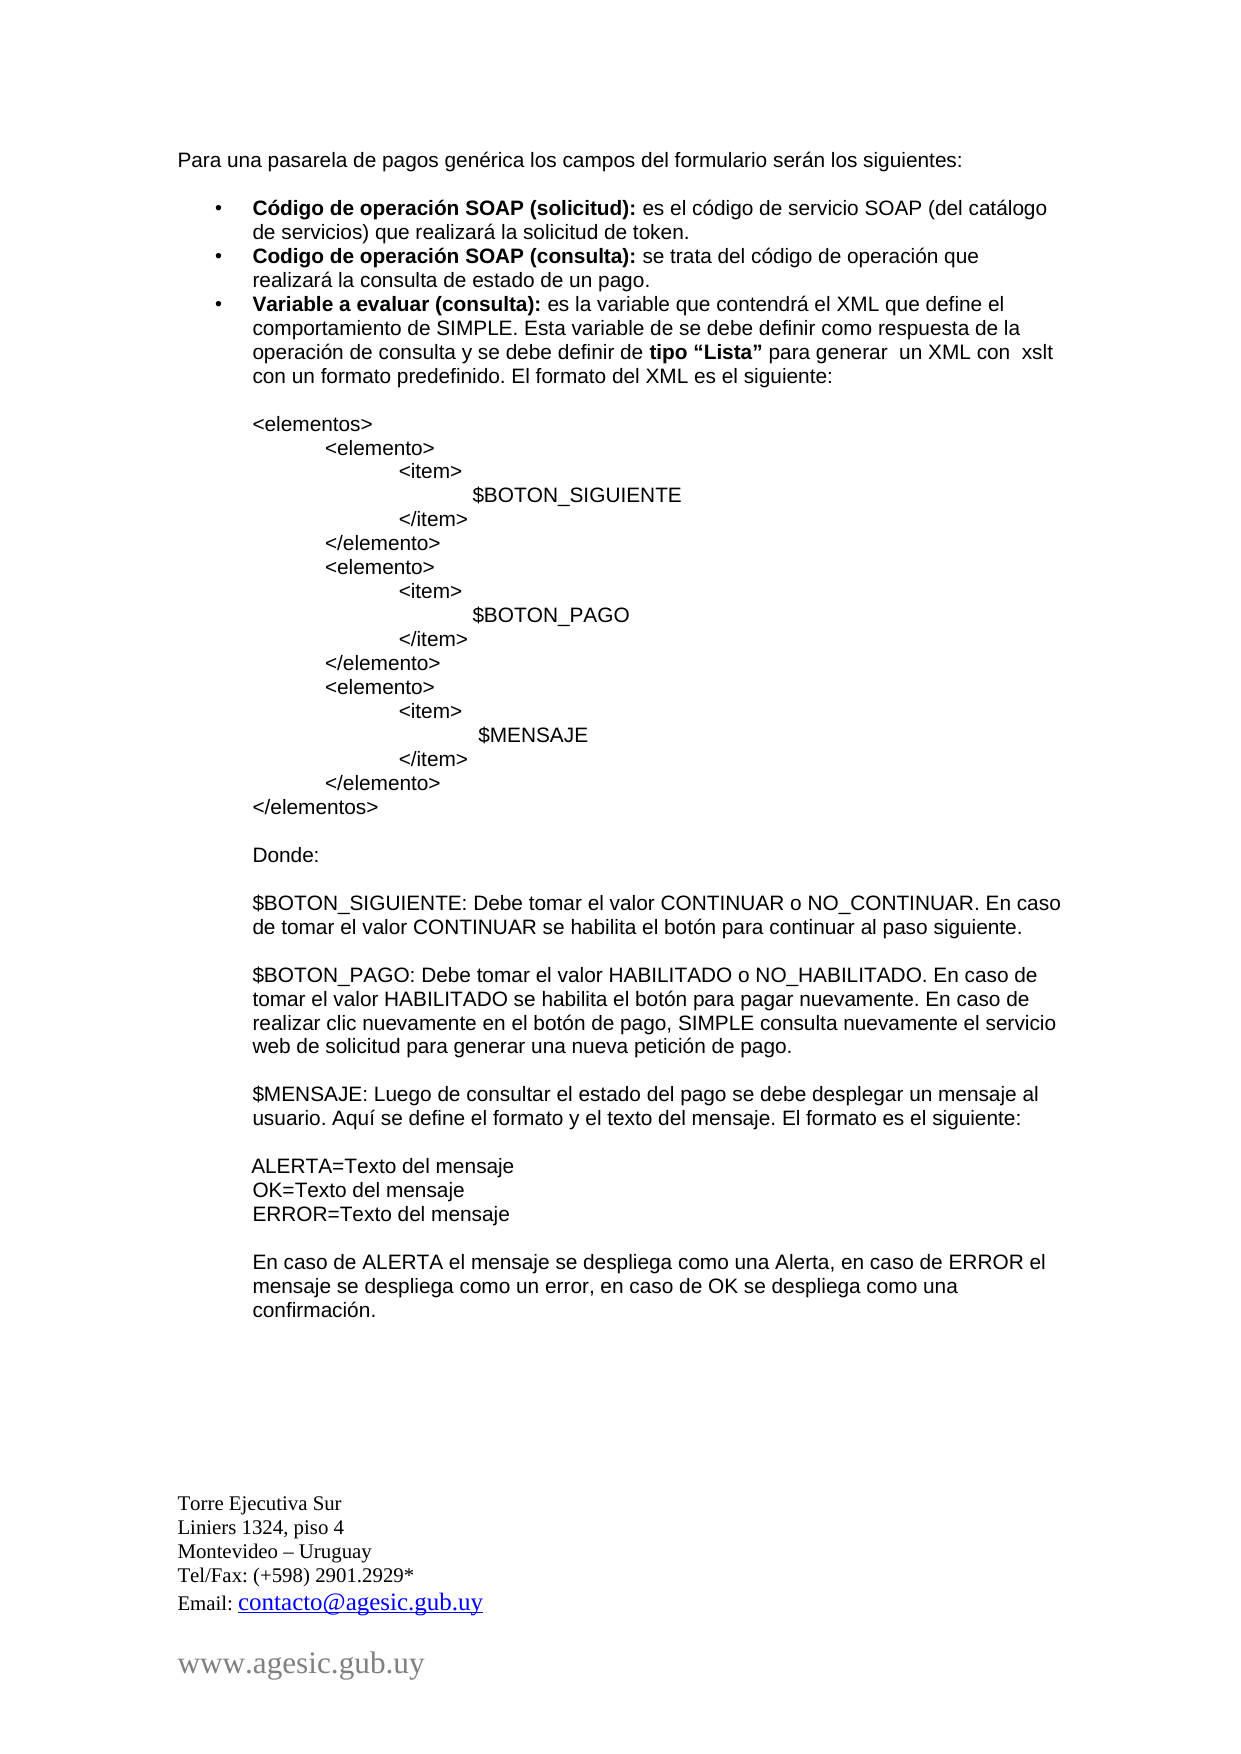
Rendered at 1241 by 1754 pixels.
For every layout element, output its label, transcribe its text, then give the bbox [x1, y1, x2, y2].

list <item> [252, 699, 1063, 723]
list ERROR=Texto del mensaje [252, 1202, 1063, 1226]
list <item> [252, 579, 1063, 603]
list </elemento> [252, 771, 1063, 795]
list $MENSAJE [252, 723, 1063, 747]
list </elemento> [252, 531, 1063, 555]
list ALERTA=Texto del mensaje [177, 1154, 1063, 1178]
list Variable a evaluar (consulta): es la variable que contendrá el XML que define el comportamiento de SIMPLE. Esta variable de se debe definir como respuesta de la operación de consulta y se debe definir de tipo “Lista” para generar un XML con xslt con un formato predefinido. El formato del XML es el siguiente: [215, 292, 1063, 387]
list $MENSAJE: Luego de consultar el estado del pago se debe desplegar un mensaje al usuario. Aquí se define el formato y el texto del mensaje. El formato es el siguiente: [252, 1082, 1063, 1130]
list $BOTON_PAGO [252, 603, 1063, 627]
list </item> [252, 747, 1063, 771]
list </item> [252, 627, 1063, 651]
list OK=Texto del mensaje [252, 1178, 1063, 1202]
list En caso de ALERTA el mensaje se despliega como una Alerta, en caso de ERROR el mensaje se despliega como un error, en caso de OK se despliega como una confirmación. [252, 1250, 1063, 1322]
list Código de operación SOAP (solicitud): es el código de servicio SOAP (del catálogo de servicios) que realizará la solicitud de token. [215, 196, 1063, 243]
list </item> [252, 507, 1063, 531]
list Donde: [252, 843, 1063, 867]
list <elemento> [252, 675, 1063, 699]
list <elemento> [252, 555, 1063, 579]
list $BOTON_SIGUIENTE [252, 483, 1063, 507]
list <elemento> [252, 435, 1063, 459]
list </elementos> [252, 795, 1063, 819]
list $BOTON_SIGUIENTE: Debe tomar el valor CONTINUAR o NO_CONTINUAR. En caso de tomar el valor CONTINUAR se habilita el botón para continuar al paso siguiente. [252, 891, 1063, 938]
list $BOTON_PAGO: Debe tomar el valor HABILITADO o NO_HABILITADO. En caso de tomar el valor HABILITADO se habilita el botón para pagar nuevamente. En caso de realizar clic nuevamente en el botón de pago, SIMPLE consulta nuevamente el servicio web de solicitud para generar una nueva petición de pago. [252, 962, 1063, 1058]
list </elemento> [252, 651, 1063, 675]
list <elementos> [252, 411, 1063, 435]
list Para una pasarela de pagos genérica los campos del formulario serán los siguientes: [177, 148, 1063, 172]
list <item> [252, 459, 1063, 483]
list Codigo de operación SOAP (consulta): se trata del código de operación que realizará la consulta de estado de un pago. [215, 243, 1063, 292]
